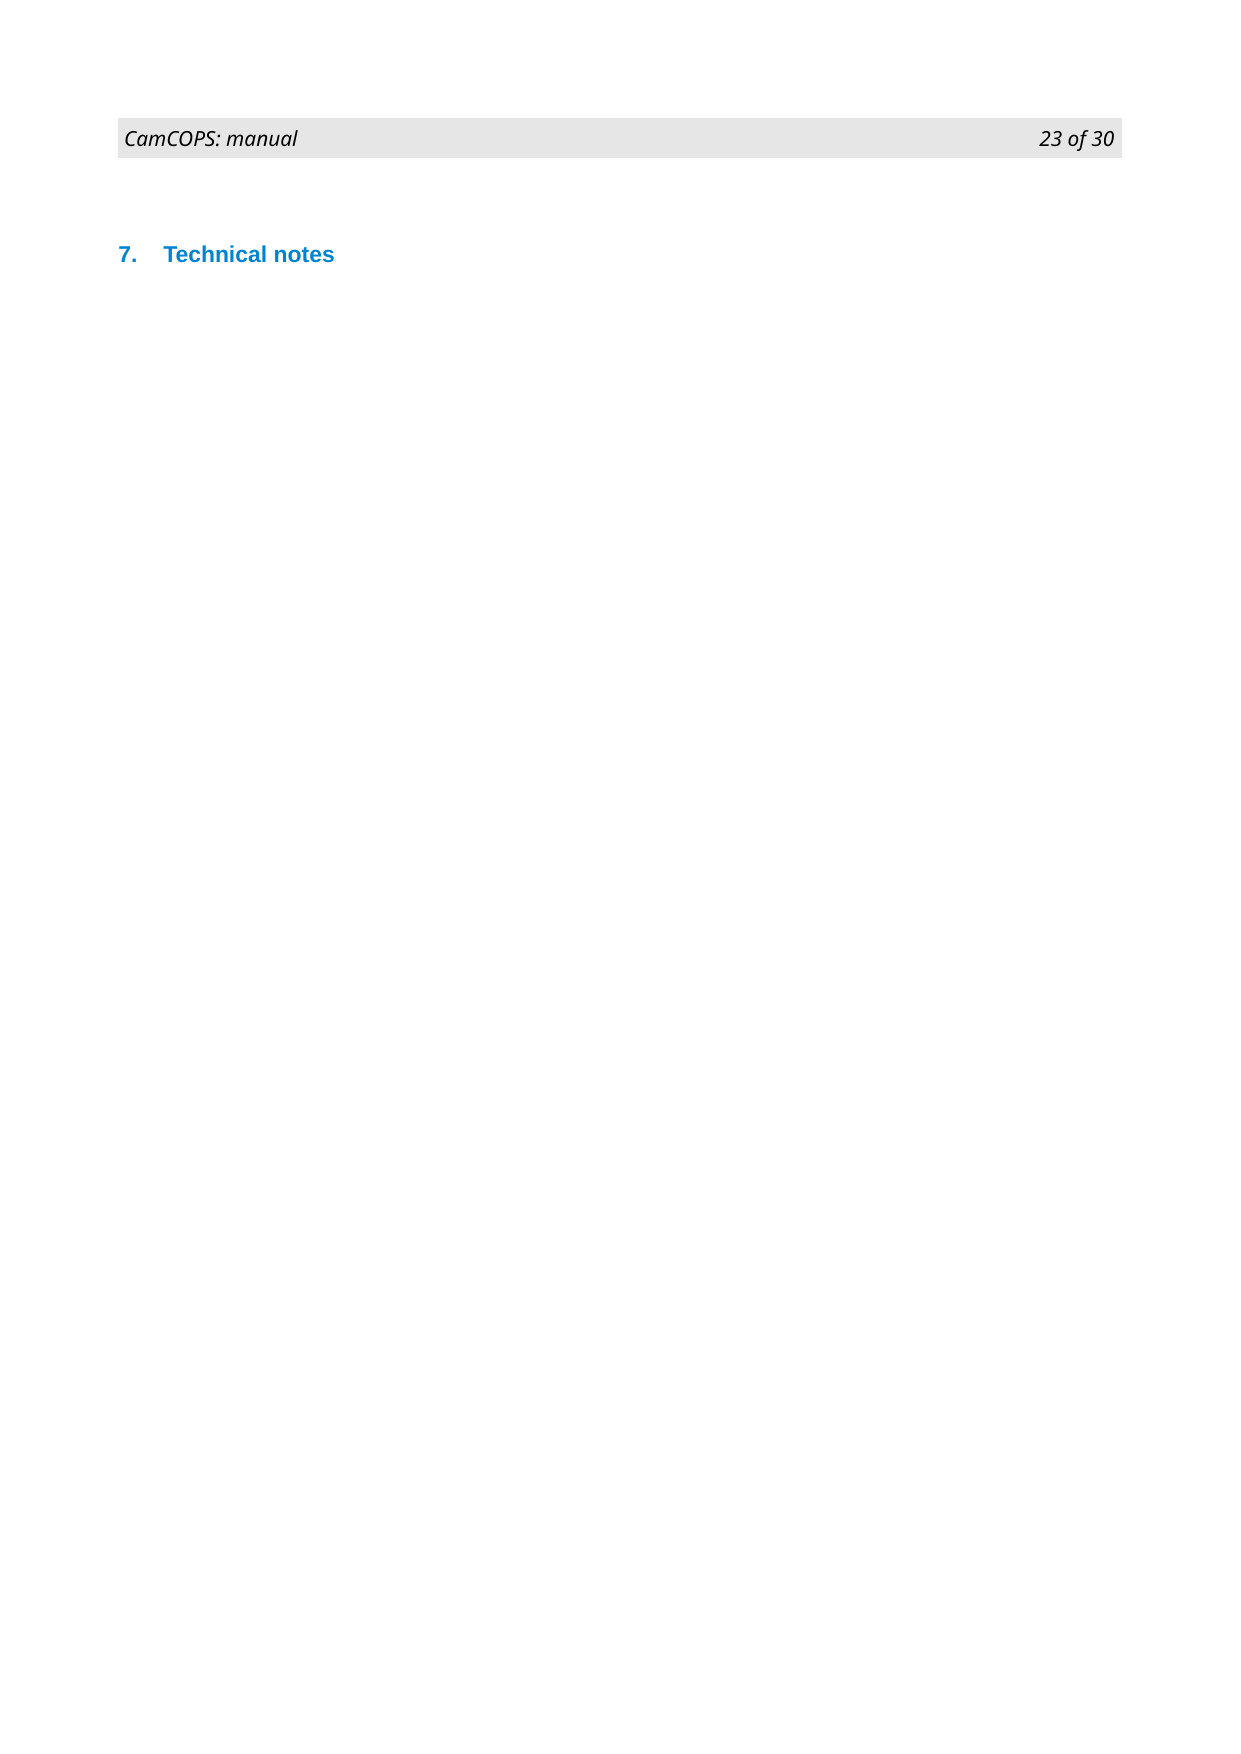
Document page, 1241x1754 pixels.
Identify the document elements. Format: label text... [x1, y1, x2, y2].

subtitle Technical notes [118, 241, 1122, 267]
